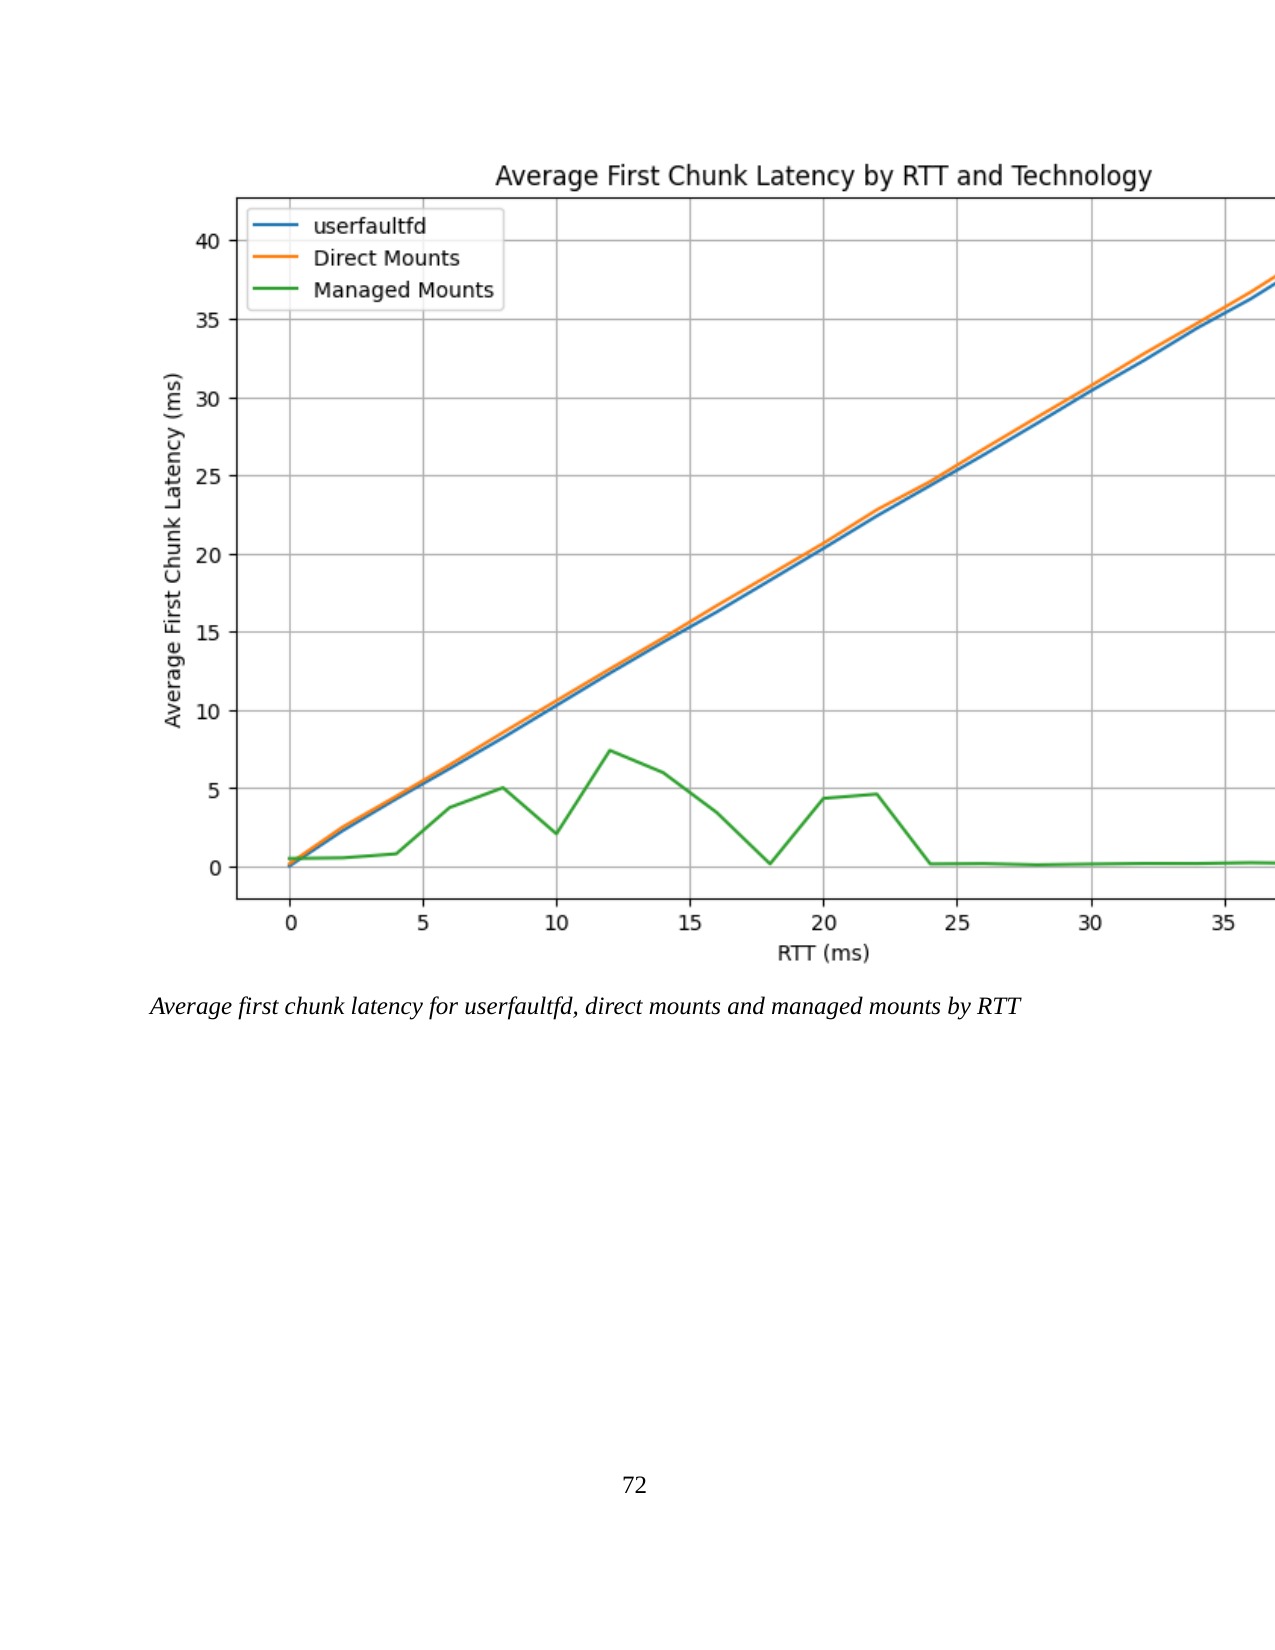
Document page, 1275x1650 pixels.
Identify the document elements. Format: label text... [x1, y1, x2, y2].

picture [150, 150, 1275, 979]
text Average first chunk latency for userfaultfd, direct mounts and managed mounts by RTT [150, 991, 1125, 1020]
